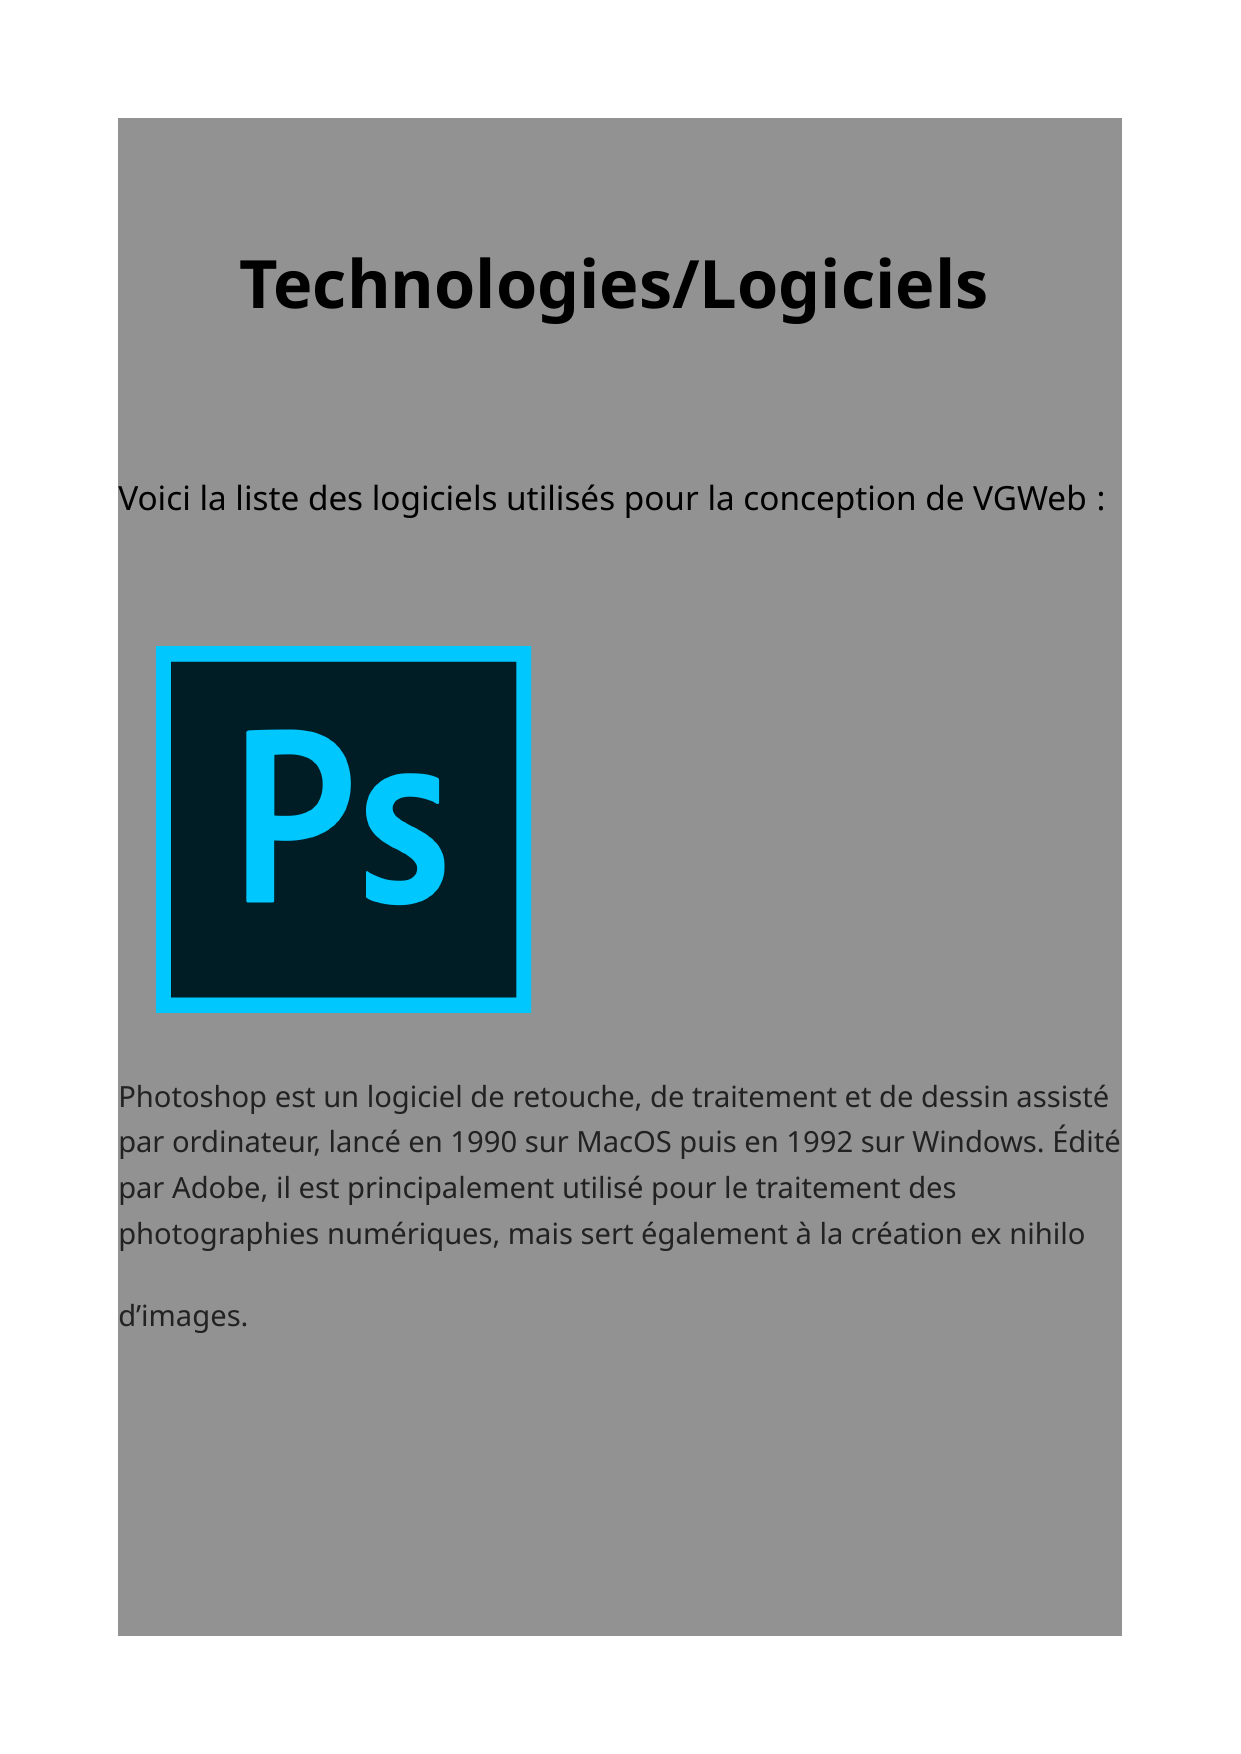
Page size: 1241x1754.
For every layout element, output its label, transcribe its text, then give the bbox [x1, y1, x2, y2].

picture [172, 663, 515, 996]
text Voici la liste des logiciels utilisés pour la conception de VGWeb : [118, 475, 1122, 520]
text Technologies/Logiciels [118, 237, 1122, 328]
text Photoshop est un logiciel de retouche, de traitement et de dessin assisté par ordinateur, lancé en 1990 sur MacOS puis en 1992 sur Windows. Édité par Adobe, il est principalement utilisé pour le traitement des photographies numériques, mais sert également à la création ex nihilo d’images. [118, 1076, 1122, 1341]
